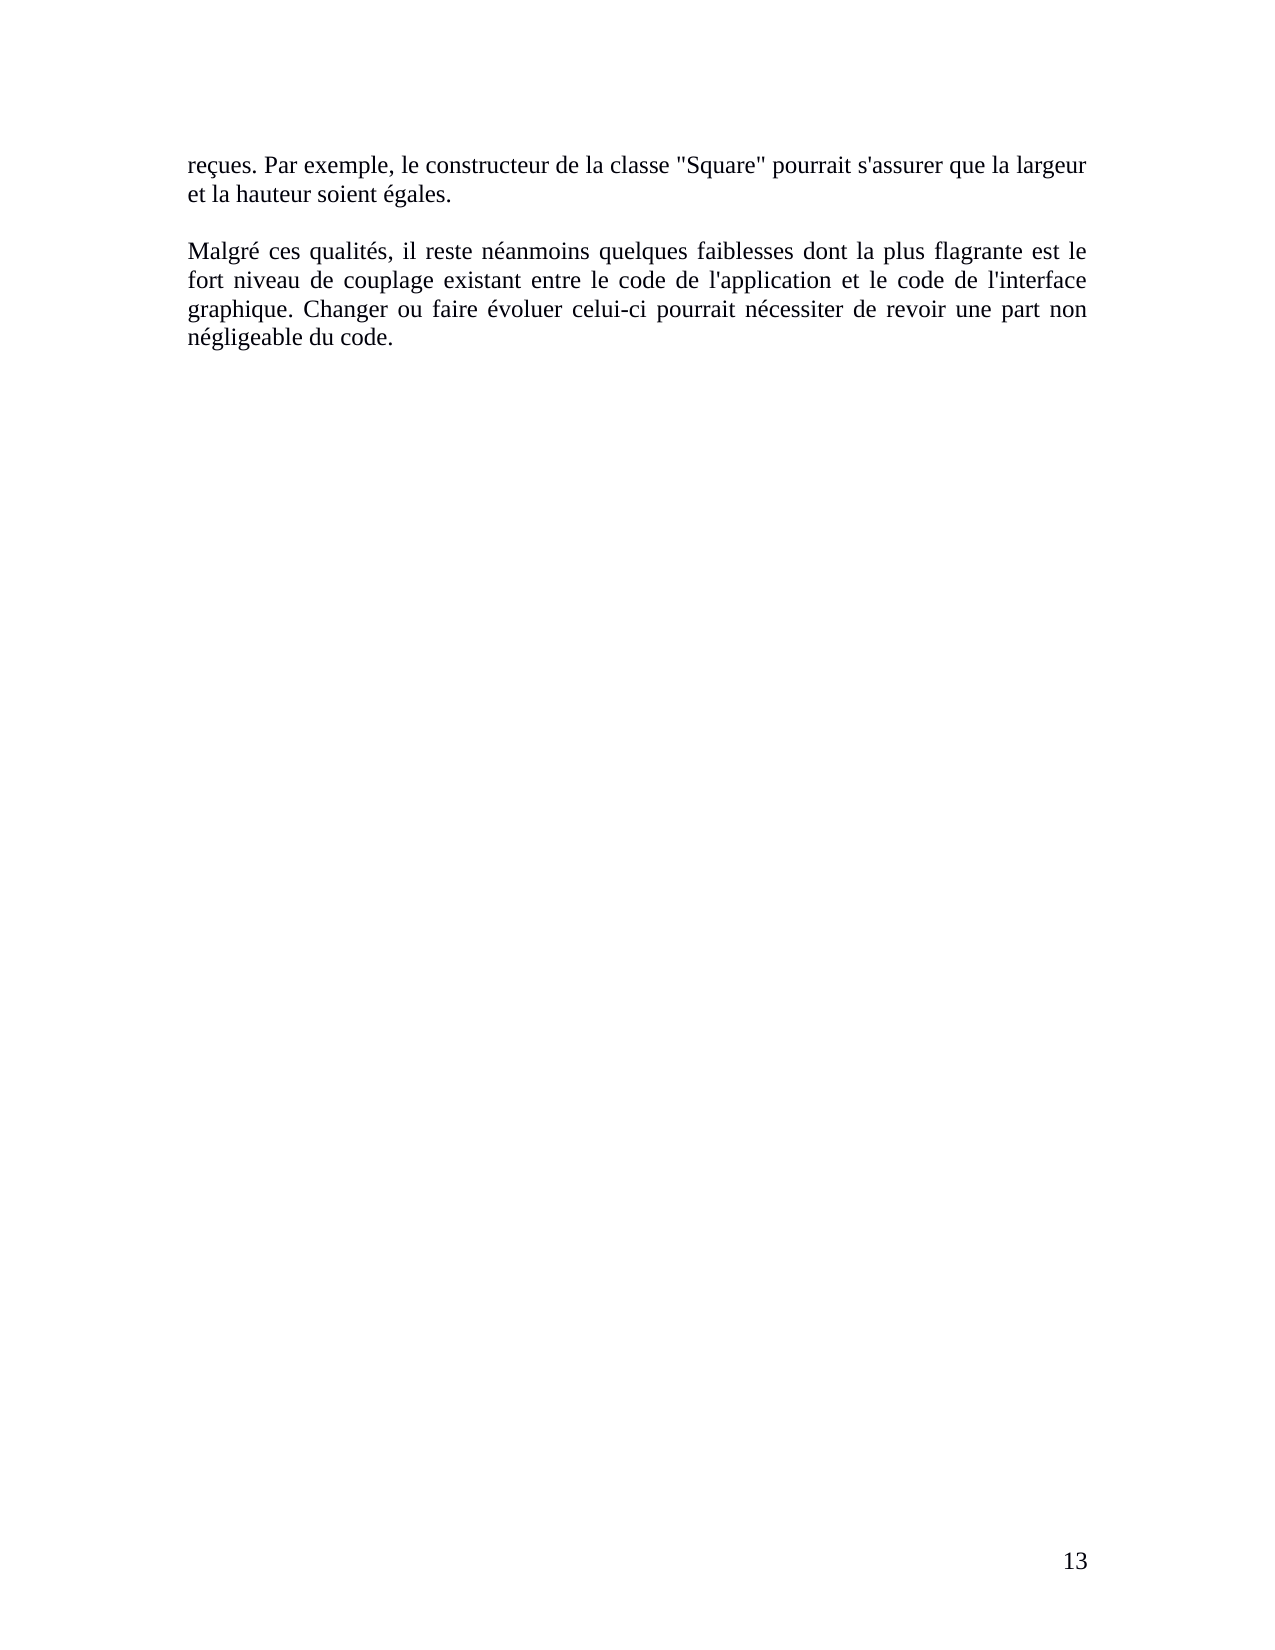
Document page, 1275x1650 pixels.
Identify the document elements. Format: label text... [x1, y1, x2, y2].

text reçues. Par exemple, le constructeur de la classe "Square" pourrait s'assurer que la largeur et la hauteur soient égales. [187, 150, 1087, 207]
text Malgré ces qualités, il reste néanmoins quelques faiblesses dont la plus flagrante est le fort niveau de couplage existant entre le code de l'application et le code de l'interface graphique. Changer ou faire évoluer celui-ci pourrait nécessiter de revoir une part non négligeable du code. [187, 236, 1087, 351]
